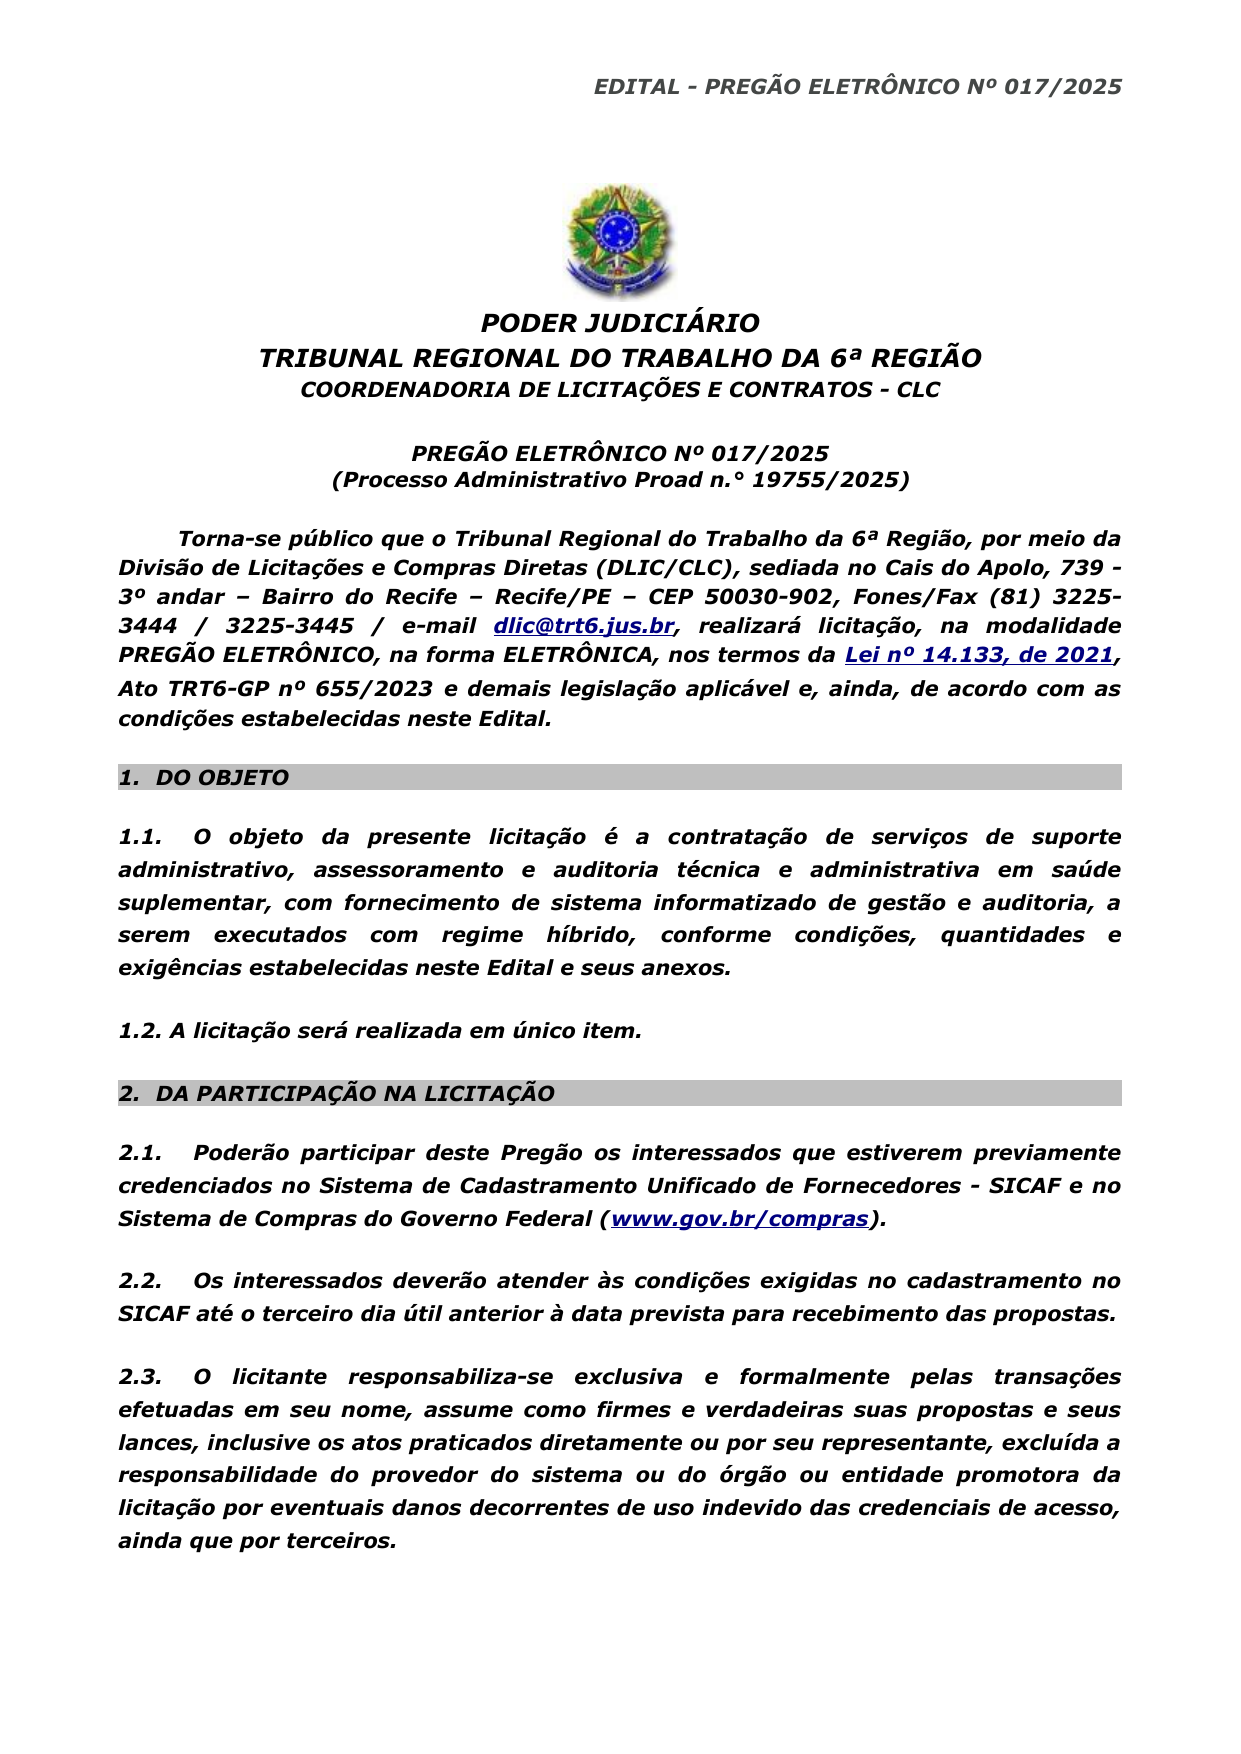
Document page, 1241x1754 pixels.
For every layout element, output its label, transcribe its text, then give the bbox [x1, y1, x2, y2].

text PREGÃO ELETRÔNICO Nº 017/2025 [118, 441, 1122, 466]
text (Processo Administrativo Proad n.° 19755/2025) [118, 466, 1124, 491]
subtitle DO OBJETO [118, 764, 1122, 790]
list Poderão participar deste Pregão os interessados que estiverem previamente credenciados no Sistema de Cadastramento Unificado de Fornecedores - SICAF e no Sistema de Compras do Governo Federal (www.gov.br/compras). [118, 1139, 1122, 1230]
picture [562, 183, 678, 302]
text TRIBUNAL REGIONAL DO TRABALHO DA 6ª REGIÃO [118, 342, 1122, 372]
text Torna-se público que o Tribunal Regional do Trabalho da 6ª Região, por meio da Divisão de Licitações e Compras Diretas (DLIC/CLC), sediada no Cais do Apolo, 739 - 3º andar – Bairro do Recife – Recife/PE – CEP 50030-902, Fones/Fax (81) 3225-3444 / 3225-3445 / e-mail dlic@trt6.jus.br, realizará licitação, na modalidade PREGÃO ELETRÔNICO, na forma ELETRÔNICA, nos termos da Lei nº 14.133, de 2021, Ato TRT6-GP nº 655/2023 e demais legislação aplicável e, ainda, de acordo com as condições estabelecidas neste Edital. [118, 525, 1122, 731]
text PODER JUDICIÁRIO [118, 307, 1122, 337]
subtitle DA PARTICIPAÇÃO NA LICITAÇÃO [118, 1080, 1122, 1106]
list O licitante responsabiliza-se exclusiva e formalmente pelas transações efetuadas em seu nome, assume como firmes e verdadeiras suas propostas e seus lances, inclusive os atos praticados diretamente ou por seu representante, excluída a responsabilidade do provedor do sistema ou do órgão ou entidade promotora da licitação por eventuais danos decorrentes de uso indevido das credenciais de acesso, ainda que por terceiros. [118, 1363, 1122, 1553]
text COORDENADORIA DE LICITAÇÕES E CONTRATOS - CLC [118, 377, 1122, 402]
list O objeto da presente licitação é a contratação de serviços de suporte administrativo, assessoramento e auditoria técnica e administrativa em saúde suplementar, com fornecimento de sistema informatizado de gestão e auditoria, a serem executados com regime híbrido, conforme condições, quantidades e exigências estabelecidas neste Edital e seus anexos. [118, 823, 1122, 980]
text 1.2. A licitação será realizada em único item. [118, 1017, 1122, 1043]
list Os interessados deverão atender às condições exigidas no cadastramento no SICAF até o terceiro dia útil anterior à data prevista para recebimento das propostas. [118, 1268, 1122, 1326]
